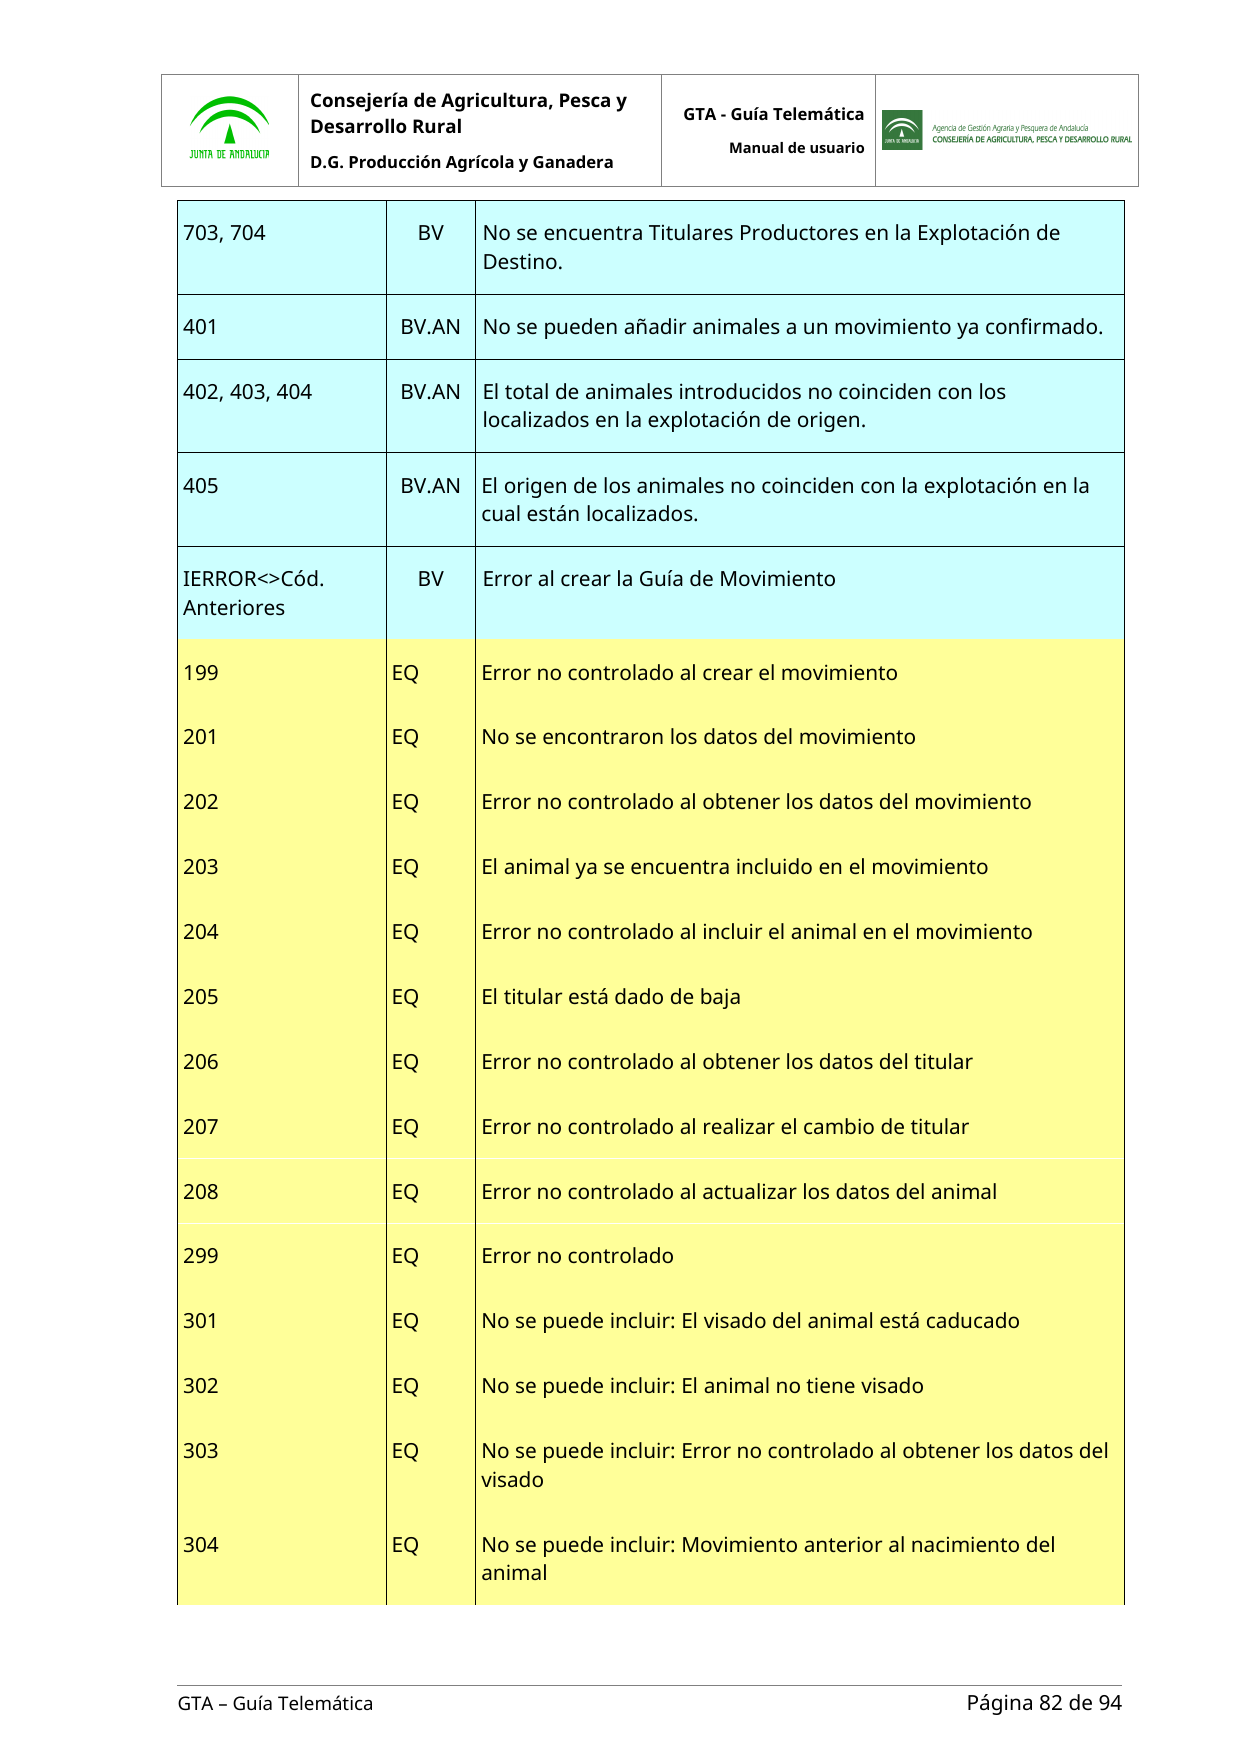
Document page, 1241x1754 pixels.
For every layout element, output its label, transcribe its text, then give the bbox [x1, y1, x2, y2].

table_cell No se puede incluir: El animal no tiene visado [476, 1353, 1124, 1418]
picture [882, 110, 1132, 150]
table_cell 207 [178, 1094, 386, 1158]
table_cell El titular está dado de baja [476, 964, 1124, 1029]
table_cell BV.AN [387, 360, 475, 452]
table_cell BV [387, 201, 475, 294]
picture [189, 96, 269, 159]
table_cell Error no controlado [476, 1224, 1124, 1288]
table_cell No se puede incluir: El visado del animal está caducado [476, 1288, 1124, 1353]
table_cell Error no controlado al realizar el cambio de titular [476, 1094, 1124, 1158]
table_cell 703, 704 [178, 201, 386, 294]
table_cell 302 [178, 1353, 386, 1418]
table_cell 201 [178, 704, 386, 769]
table_cell IERROR<>Cód. Anteriores [178, 547, 386, 639]
table_cell El origen de los animales no coinciden con la explotación en la cual están localizados. [476, 453, 1124, 546]
table_cell El animal ya se encuentra incluido en el movimiento [476, 834, 1124, 899]
table_cell No se puede incluir: Error no controlado al obtener los datos del visado [476, 1418, 1124, 1511]
table_cell 202 [178, 769, 386, 834]
table_cell EQ [387, 1224, 475, 1288]
table_cell 208 [178, 1159, 386, 1223]
table_cell 402, 403, 404 [178, 360, 386, 452]
table_cell EQ [387, 1353, 475, 1418]
table_cell EQ [387, 1094, 475, 1158]
table_cell Error al crear la Guía de Movimiento [476, 547, 1124, 639]
table_cell BV.AN [387, 295, 475, 359]
table_cell 205 [178, 964, 386, 1029]
table_cell EQ [387, 1159, 475, 1223]
table_cell EQ [387, 1029, 475, 1094]
table_cell 303 [178, 1418, 386, 1511]
table_cell 206 [178, 1029, 386, 1094]
table_cell 199 [178, 639, 386, 704]
table_cell 301 [178, 1288, 386, 1353]
table_cell EQ [387, 704, 475, 769]
table_cell No se pueden añadir animales a un movimiento ya confirmado. [476, 295, 1124, 359]
table_cell 204 [178, 899, 386, 964]
table_cell 299 [178, 1224, 386, 1288]
table_cell EQ [387, 639, 475, 704]
table_cell EQ [387, 964, 475, 1029]
table_cell 405 [178, 453, 386, 546]
table_cell 401 [178, 295, 386, 359]
table_cell EQ [387, 1511, 475, 1605]
table_cell Error no controlado al obtener los datos del movimiento [476, 769, 1124, 834]
table_cell EQ [387, 769, 475, 834]
table_cell EQ [387, 834, 475, 899]
table_cell EQ [387, 1288, 475, 1353]
table_cell El total de animales introducidos no coinciden con los localizados en la explotación de origen. [476, 360, 1124, 452]
table_cell 304 [178, 1511, 386, 1605]
table_cell BV.AN [387, 453, 475, 546]
table_cell Error no controlado al actualizar los datos del animal [476, 1159, 1124, 1223]
table_cell Error no controlado al incluir el animal en el movimiento [476, 899, 1124, 964]
table_cell Error no controlado al crear el movimiento [476, 639, 1124, 704]
table_cell No se encuentra Titulares Productores en la Explotación de Destino. [476, 201, 1124, 294]
table_cell BV [387, 547, 475, 639]
table_cell EQ [387, 899, 475, 964]
table_cell Error no controlado al obtener los datos del titular [476, 1029, 1124, 1094]
table_cell EQ [387, 1418, 475, 1511]
table_cell No se puede incluir: Movimiento anterior al nacimiento del animal [476, 1511, 1124, 1605]
table_cell No se encontraron los datos del movimiento [476, 704, 1124, 769]
table_cell 203 [178, 834, 386, 899]
